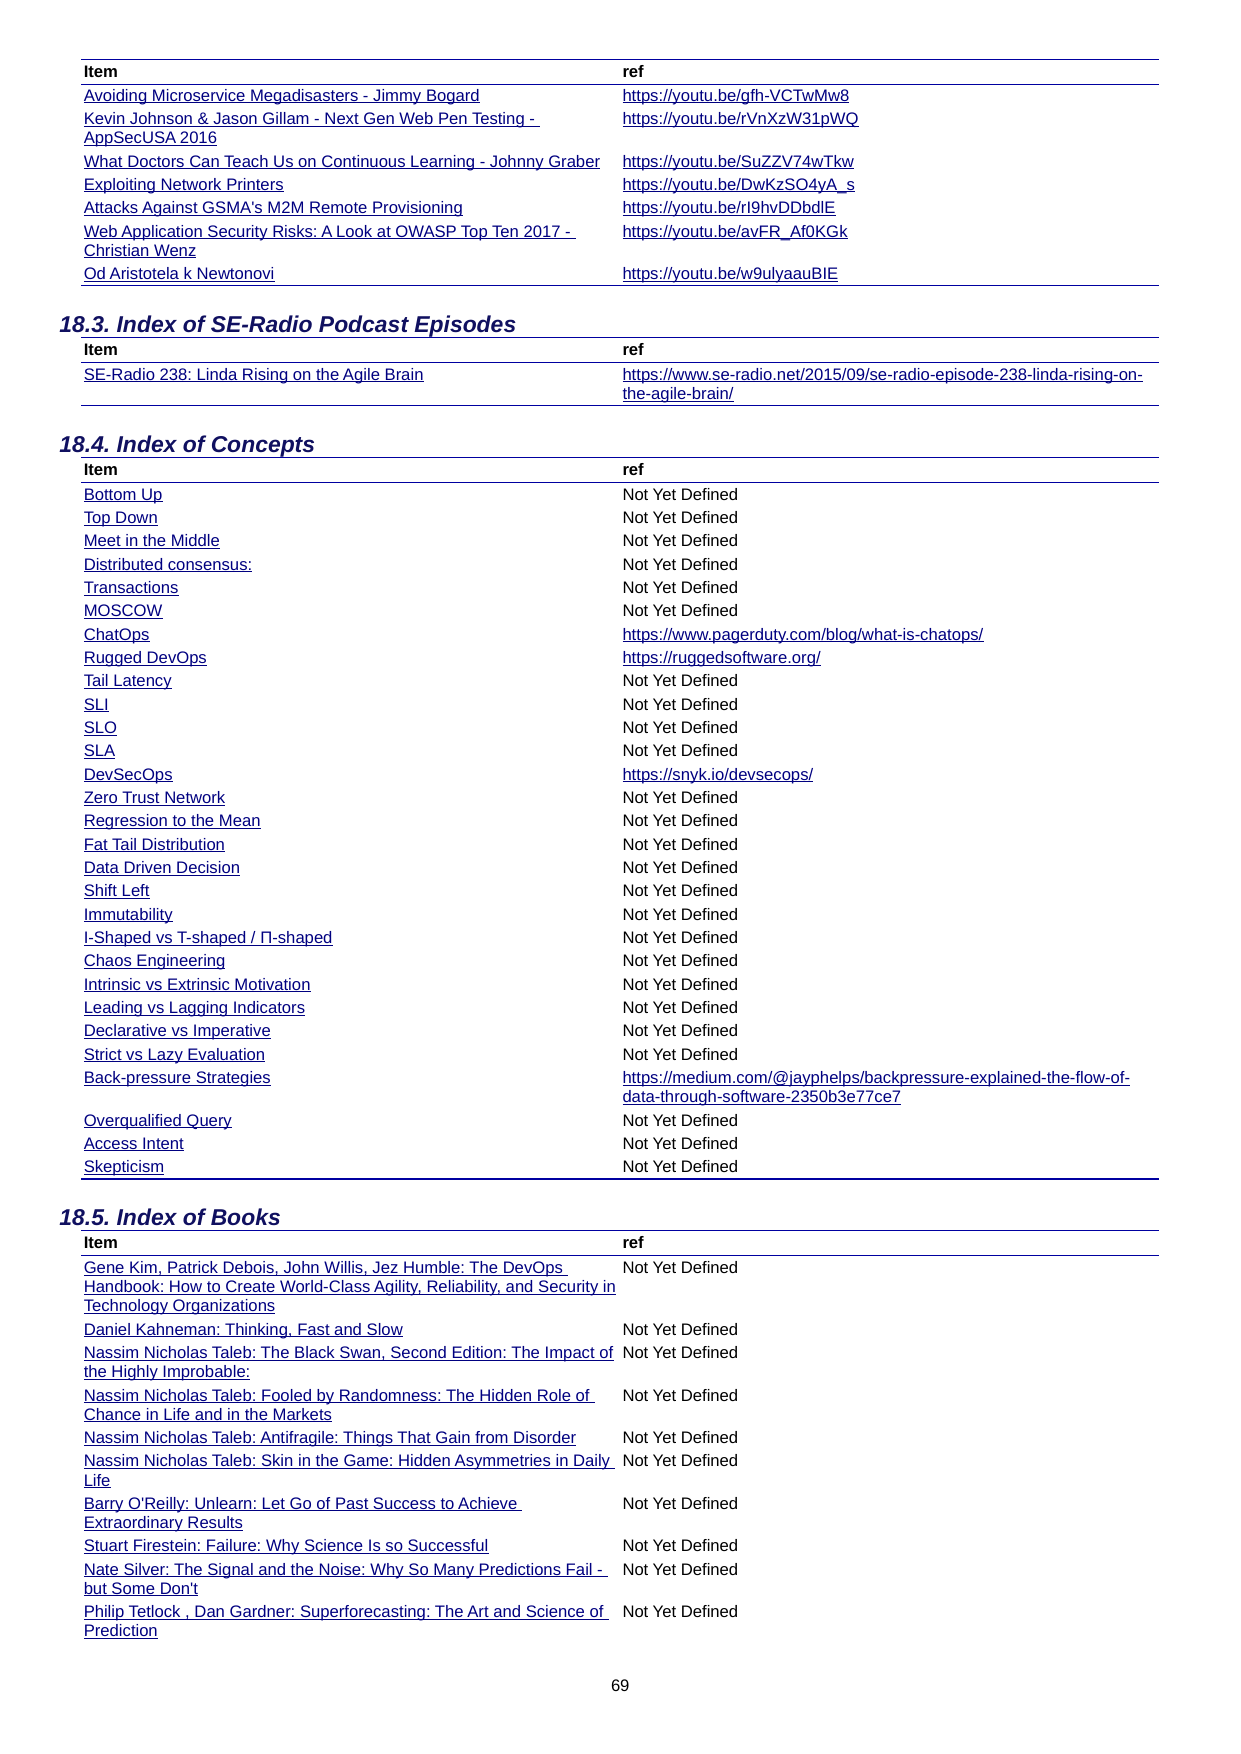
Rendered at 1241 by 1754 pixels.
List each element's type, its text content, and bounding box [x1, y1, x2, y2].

table_cell Not Yet Defined [620, 1256, 1159, 1317]
table_cell https://snyk.io/devsecops/ [620, 763, 1159, 786]
table_header Item [81, 60, 620, 83]
table_cell Distributed consensus: [81, 553, 620, 576]
table_cell Not Yet Defined [620, 483, 1159, 506]
table_cell https://youtu.be/gfh-VCTwMw8 [620, 85, 1159, 107]
table_header Item [81, 458, 620, 481]
table_cell Back-pressure Strategies [81, 1066, 620, 1108]
table_cell Not Yet Defined [620, 809, 1159, 832]
table_cell Fat Tail Distribution [81, 833, 620, 856]
table_cell SLI [81, 693, 620, 716]
table_cell https://medium.com/@jayphelps/backpressure-explained-the-flow-of-data-through-software-2350b3e77ce7 [620, 1066, 1159, 1108]
table_cell Nassim Nicholas Taleb: The Black Swan, Second Edition: The Impact of the Highly Improbable: [81, 1341, 620, 1383]
table_cell Transactions [81, 576, 620, 599]
table_cell Chaos Engineering [81, 949, 620, 972]
table_cell Avoiding Microservice Megadisasters - Jimmy Bogard [81, 85, 620, 107]
table_cell SLO [81, 716, 620, 739]
table_cell Not Yet Defined [620, 903, 1159, 926]
table_cell Rugged DevOps [81, 646, 620, 669]
table_cell Not Yet Defined [620, 1019, 1159, 1042]
table_cell Not Yet Defined [620, 1600, 1159, 1642]
table_cell DevSecOps [81, 763, 620, 786]
table_cell Declarative vs Imperative [81, 1019, 620, 1042]
table_cell Nate Silver: The Signal and the Noise: Why So Many Predictions Fail - but Some Don't [81, 1558, 620, 1600]
table_cell Not Yet Defined [620, 1492, 1159, 1534]
table_cell Not Yet Defined [620, 1043, 1159, 1066]
table_cell Stuart Firestein: Failure: Why Science Is so Successful [81, 1534, 620, 1557]
table_cell Not Yet Defined [620, 856, 1159, 879]
table_cell Intrinsic vs Extrinsic Motivation [81, 973, 620, 996]
table_cell https://youtu.be/w9ulyaauBIE [620, 262, 1159, 285]
table_cell Shift Left [81, 879, 620, 902]
table_cell Bottom Up [81, 483, 620, 506]
table_cell https://youtu.be/rI9hvDDbdlE [620, 196, 1159, 219]
table_cell Not Yet Defined [620, 996, 1159, 1019]
table_cell Immutability [81, 903, 620, 926]
table_cell https://youtu.be/DwKzSO4yA_s [620, 173, 1159, 196]
table_cell Nassim Nicholas Taleb: Fooled by Randomness: The Hidden Role of Chance in Life and in the Markets [81, 1383, 620, 1426]
table_cell SE-Radio 238: Linda Rising on the Agile Brain [81, 363, 620, 405]
table_cell Top Down [81, 506, 620, 529]
table_cell Not Yet Defined [620, 716, 1159, 739]
table_cell Barry O'Reilly: Unlearn: Let Go of Past Success to Achieve Extraordinary Results [81, 1492, 620, 1534]
table_cell Nassim Nicholas Taleb: Skin in the Game: Hidden Asymmetries in Daily Life [81, 1449, 620, 1492]
table_cell Not Yet Defined [620, 879, 1159, 902]
table_cell Not Yet Defined [620, 1558, 1159, 1600]
table_cell https://ruggedsoftware.org/ [620, 646, 1159, 669]
table_cell I-Shaped vs T-shaped / Π-shaped [81, 926, 620, 949]
table_header ref [620, 338, 1159, 361]
table_cell Not Yet Defined [620, 1318, 1159, 1341]
table_header Item [81, 338, 620, 361]
table_cell Gene Kim, Patrick Debois, John Willis, Jez Humble: The DevOps Handbook: How to Create World-Class Agility, Reliability, and Security in Technology Organizations [81, 1256, 620, 1317]
table_cell https://www.pagerduty.com/blog/what-is-chatops/ [620, 623, 1159, 646]
table_cell Not Yet Defined [620, 786, 1159, 809]
table_cell Nassim Nicholas Taleb: Antifragile: Things That Gain from Disorder [81, 1426, 620, 1449]
table_cell Not Yet Defined [620, 599, 1159, 622]
table_cell Not Yet Defined [620, 553, 1159, 576]
table_cell Not Yet Defined [620, 926, 1159, 949]
table_cell Meet in the Middle [81, 529, 620, 552]
table_header ref [620, 458, 1159, 481]
table_cell Not Yet Defined [620, 669, 1159, 692]
table_header ref [620, 1231, 1159, 1254]
table_cell https://www.se-radio.net/2015/09/se-radio-episode-238-linda-rising-on-the-agile-brain/ [620, 363, 1159, 405]
table_cell https://youtu.be/rVnXzW31pWQ [620, 107, 1159, 149]
table_cell Od Aristotela k Newtonovi [81, 262, 620, 285]
table_cell Not Yet Defined [620, 1383, 1159, 1426]
table_cell Kevin Johnson & Jason Gillam - Next Gen Web Pen Testing - AppSecUSA 2016 [81, 107, 620, 149]
table_cell What Doctors Can Teach Us on Continuous Learning - Johnny Graber [81, 149, 620, 173]
table_header Item [81, 1231, 620, 1254]
table_cell Leading vs Lagging Indicators [81, 996, 620, 1019]
table_cell Exploiting Network Printers [81, 173, 620, 196]
table_cell ChatOps [81, 623, 620, 646]
table_cell Not Yet Defined [620, 506, 1159, 529]
subtitle Index of Books [59, 1204, 1181, 1230]
table_cell Not Yet Defined [620, 576, 1159, 599]
table_cell Access Intent [81, 1132, 620, 1155]
subtitle Index of Concepts [59, 431, 1181, 457]
table_cell https://youtu.be/SuZZV74wTkw [620, 149, 1159, 173]
table_cell Not Yet Defined [620, 1426, 1159, 1449]
table_cell Data Driven Decision [81, 856, 620, 879]
table_cell MOSCOW [81, 599, 620, 622]
table_cell Not Yet Defined [620, 529, 1159, 552]
table_header ref [620, 60, 1159, 83]
table_cell Not Yet Defined [620, 1449, 1159, 1492]
table_cell Daniel Kahneman: Thinking, Fast and Slow [81, 1318, 620, 1341]
table_cell Attacks Against GSMA's M2M Remote Provisioning [81, 196, 620, 219]
table_cell https://youtu.be/avFR_Af0KGk [620, 219, 1159, 262]
table_cell Not Yet Defined [620, 949, 1159, 972]
table_cell Strict vs Lazy Evaluation [81, 1043, 620, 1066]
table_cell Not Yet Defined [620, 739, 1159, 762]
table_cell Not Yet Defined [620, 693, 1159, 716]
table_cell Regression to the Mean [81, 809, 620, 832]
table_cell Skepticism [81, 1155, 620, 1178]
table_cell Not Yet Defined [620, 1534, 1159, 1557]
table_cell Not Yet Defined [620, 833, 1159, 856]
table_cell Not Yet Defined [620, 1155, 1159, 1178]
table_cell Not Yet Defined [620, 1341, 1159, 1383]
table_cell Web Application Security Risks: A Look at OWASP Top Ten 2017 - Christian Wenz [81, 219, 620, 262]
table_cell Zero Trust Network [81, 786, 620, 809]
table_cell Not Yet Defined [620, 1108, 1159, 1132]
table_cell SLA [81, 739, 620, 762]
subtitle Index of SE-Radio Podcast Episodes [59, 311, 1181, 337]
table_cell Philip Tetlock , Dan Gardner: Superforecasting: The Art and Science of Prediction [81, 1600, 620, 1642]
table_cell Overqualified Query [81, 1108, 620, 1132]
table_cell Tail Latency [81, 669, 620, 692]
table_cell Not Yet Defined [620, 1132, 1159, 1155]
table_cell Not Yet Defined [620, 973, 1159, 996]
